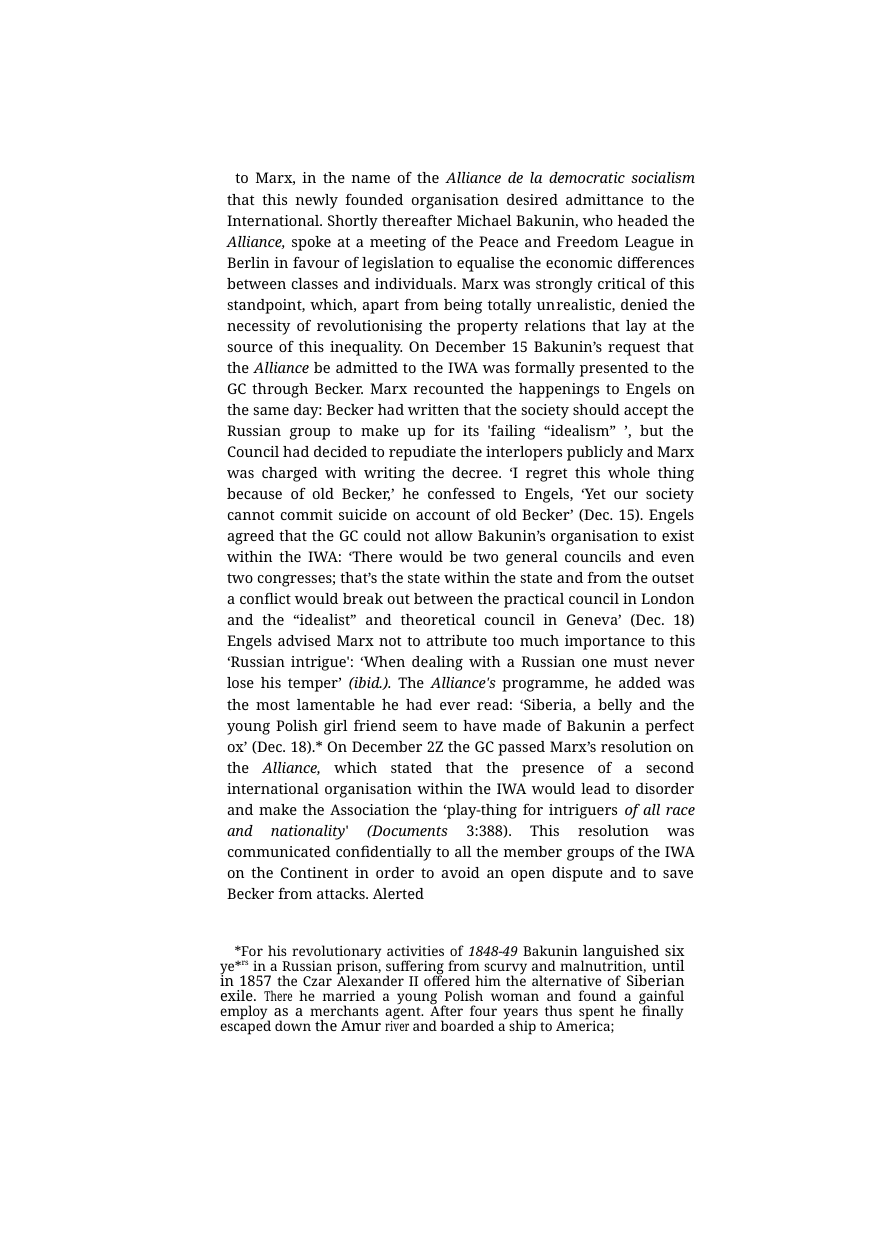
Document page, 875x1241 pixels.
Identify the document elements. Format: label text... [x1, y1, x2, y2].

text *For his revolutionary activities of 1848-49 Bakunin languished six ye*rs in a Russian prison, suffering from scurvy and malnutrition, until in 1857 the Czar Alexander II offered him the alternative of Siberian exile. There he married a young Polish woman and found a gainful employ as a merchants agent. After four years thus spent he finally escaped down the Amur river and boarded a ship to America; [220, 944, 684, 1034]
text to Marx, in the name of the Alliance de la democratic socialism that this newly founded organisation desired admittance to the International. Shortly thereafter Michael Bakunin, who headed the Alliance, spoke at a meeting of the Peace and Freedom League in Berlin in favour of legislation to equalise the economic differences between classes and individuals. Marx was strongly critical of this standpoint, which, apart from being totally un­realistic, denied the necessity of revolutionising the property relations that lay at the source of this inequality. On December 15 Bakunin’s request that the Alliance be admitted to the IWA was formally presented to the GC through Becker. Marx re­counted the happenings to Engels on the same day: Becker had written that the society should accept the Russian group to make up for its 'failing “idealism” ’, but the Council had decided to repudiate the interlopers publicly and Marx was charged with writing the decree. ‘I regret this whole thing because of old Becker,’ he confessed to Engels, ‘Yet our society cannot commit suicide on account of old Becker’ (Dec. 15). Engels agreed that the GC could not allow Bakunin’s organisation to exist within the IWA: ‘There would be two general councils and even two congresses; that’s the state within the state and from the outset a conflict would break out between the practical council in London and the “idealist” and theoretical council in Geneva’ (Dec. 18) Engels advised Marx not to attribute too much impor­tance to this ‘Russian intrigue': ‘When dealing with a Russian one must never lose his temper’ (ibid.). The Alliance's pro­gramme, he added was the most lamentable he had ever read: ‘Siberia, a belly and the young Polish girl friend seem to have made of Bakunin a perfect ox’ (Dec. 18).* On December 2Z the GC passed Marx’s resolution on the Alliance, which stated that the presence of a second international organisation within the IWA would lead to disorder and make the Association the ‘play-thing for intriguers of all race and nationality' (Documents 3:388). This resolution was communicated confidentially to all the member groups of the IWA on the Continent in order to avoid an open dispute and to save Becker from attacks. Alerted [227, 167, 695, 904]
